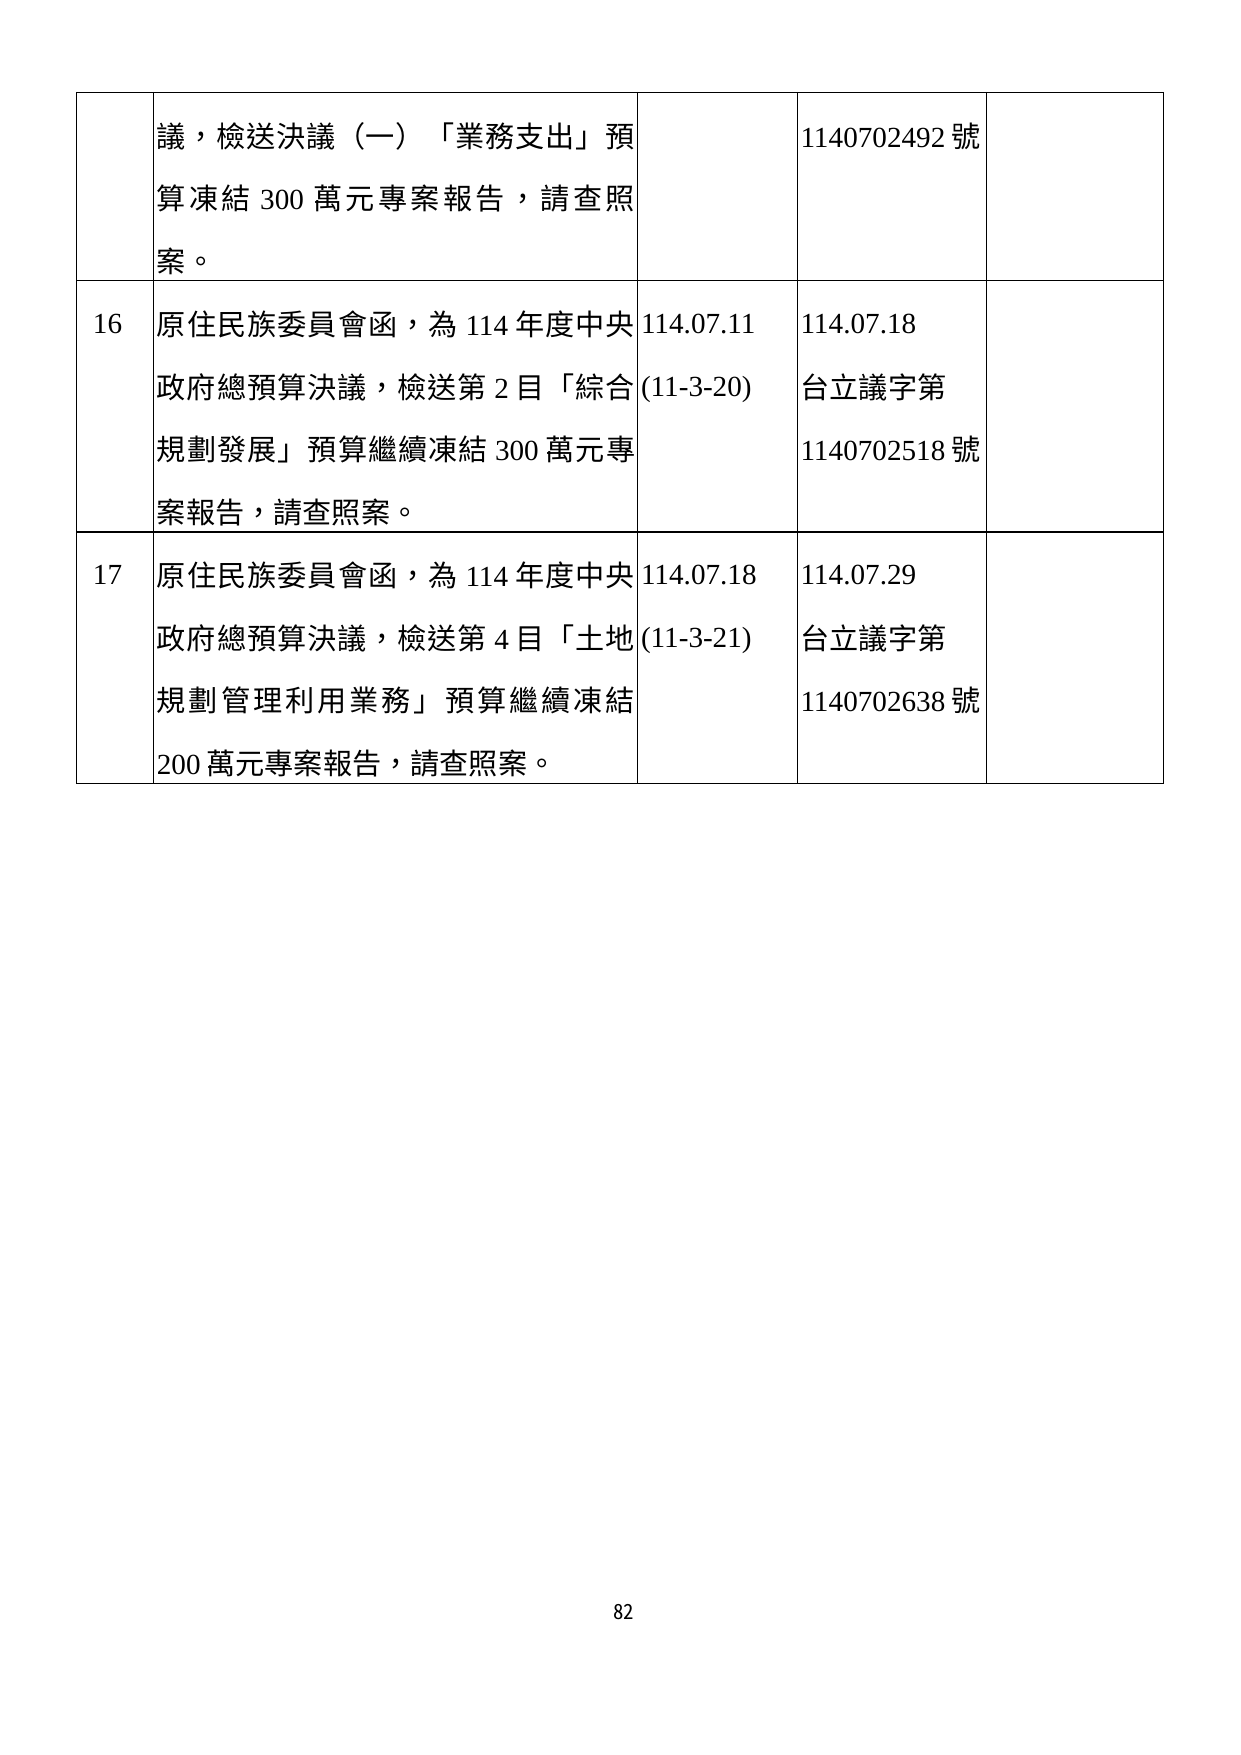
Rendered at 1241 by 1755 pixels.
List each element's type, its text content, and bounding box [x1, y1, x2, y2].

table_cell [638, 93, 797, 280]
table_cell [987, 281, 1163, 531]
table_cell [987, 533, 1163, 782]
table_cell 原住民族委員會函，為114年度中央政府總預算決議，檢送第4目「土地規劃管理利用業務」預算繼續凍結200萬元專案報告，請查照案。 [154, 533, 637, 782]
table_cell [77, 281, 153, 531]
table_cell [77, 93, 153, 280]
table_cell 114.07.11 (11-3-20) [638, 281, 797, 531]
table_cell 議，檢送決議（一）「業務支出」預算凍結300萬元專案報告，請查照案。 [154, 93, 637, 280]
table_cell 114.07.29 台立議字第1140702638號 [798, 533, 986, 782]
table_cell [77, 533, 153, 782]
table_cell 原住民族委員會函，為114年度中央政府總預算決議，檢送第2目「綜合規劃發展」預算繼續凍結300萬元專案報告，請查照案。 [154, 281, 637, 531]
table_cell [987, 93, 1163, 280]
table_cell 114.07.18 (11-3-21) [638, 533, 797, 782]
table_cell 1140702492號 [798, 93, 986, 280]
table_cell 114.07.18 台立議字第1140702518號 [798, 281, 986, 531]
